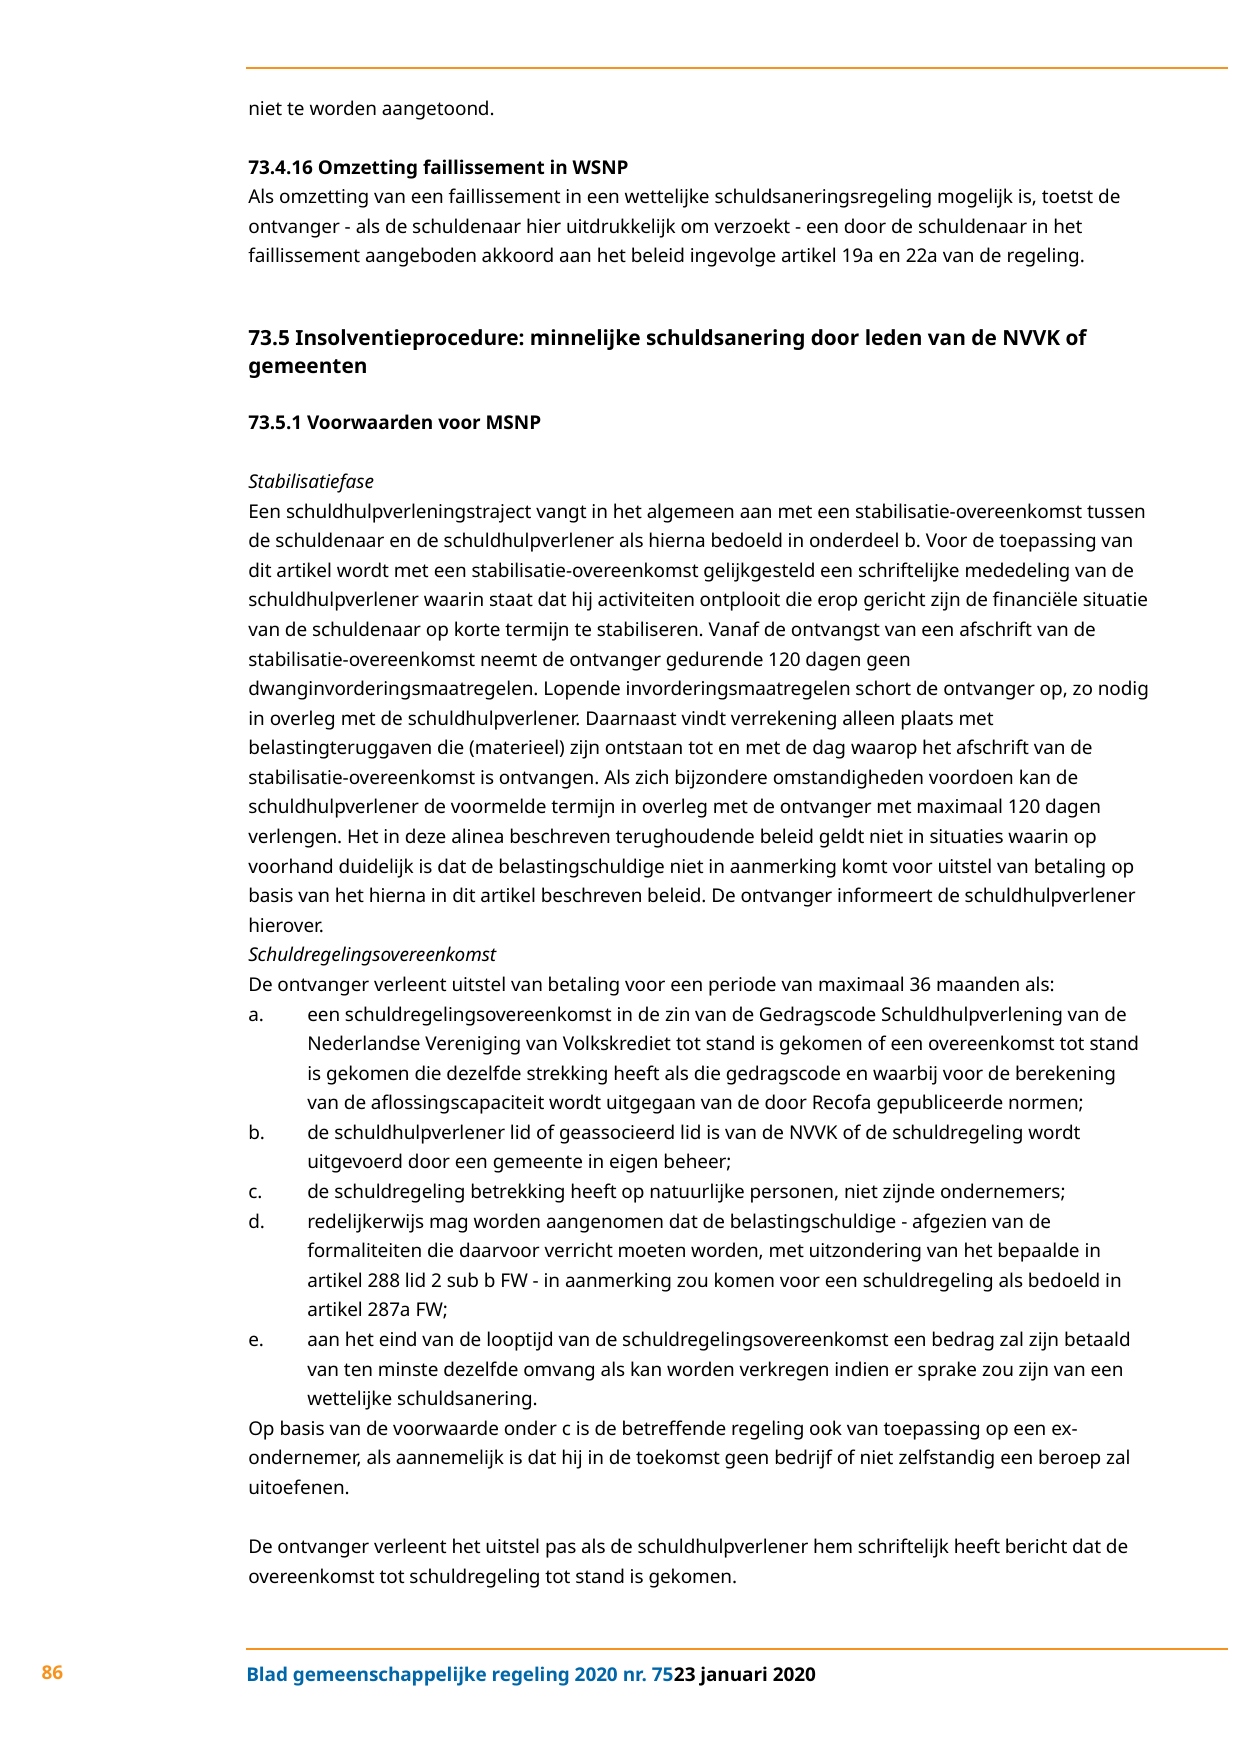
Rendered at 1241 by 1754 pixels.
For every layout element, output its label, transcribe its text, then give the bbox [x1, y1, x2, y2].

list een schuldregelingsovereenkomst in de zin van de Gedragscode Schuldhulpverlening van de Nederlandse Vereniging van Volkskrediet tot stand is gekomen of een overeenkomst tot stand is gekomen die dezelfde strekking heeft als die gedragscode en waarbij voor de berekening van de aflossingscapaciteit wordt uitgegaan van de door Recofa gepubliceerde normen; [248, 1001, 1152, 1115]
text 73.5 Insolventieprocedure: minnelijke schuldsanering door leden van de NVVK of gemeenten [248, 323, 1152, 379]
text Op basis van de voorwaarde onder c is de betreffende regeling ook van toepassing op een ex-ondernemer, als aannemelijk is dat hij in de toekomst geen bedrijf of niet zelfstandig een beroep zal uitoefenen. [248, 1415, 1152, 1500]
text 73.4.16 Omzetting faillissement in WSNP [248, 154, 1152, 180]
text niet te worden aangetoond. [248, 95, 1152, 121]
list aan het eind van de looptijd van de schuldregelingsovereenkomst een bedrag zal zijn betaald van ten minste dezelfde omvang als kan worden verkregen indien er sprake zou zijn van een wettelijke schuldsanering. [248, 1326, 1152, 1411]
list redelijkerwijs mag worden aangenomen dat de belastingschuldige - afgezien van de formaliteiten die daarvoor verricht moeten worden, met uitzondering van het bepaalde in artikel 288 lid 2 sub b FW - in aanmerking zou komen voor een schuldregeling als bedoeld in artikel 287a FW; [248, 1208, 1152, 1322]
text 73.5.1 Voorwaarden voor MSNP [248, 409, 1152, 435]
text De ontvanger verleent het uitstel pas als de schuldhulpverlener hem schriftelijk heeft bericht dat de overeenkomst tot schuldregeling tot stand is gekomen. [248, 1533, 1152, 1589]
text De ontvanger verleent uitstel van betaling voor een periode van maximaal 36 maanden als: [248, 971, 1152, 997]
list de schuldhulpverlener lid of geassocieerd lid is van de NVVK of de schuldregeling wordt uitgevoerd door een gemeente in eigen beheer; [248, 1119, 1152, 1174]
text Schuldregelingsovereenkomst [248, 942, 1152, 967]
text Als omzetting van een faillissement in een wettelijke schuldsaneringsregeling mogelijk is, toetst de ontvanger - als de schuldenaar hier uitdrukkelijk om verzoekt - een door de schuldenaar in het faillissement aangeboden akkoord aan het beleid ingevolge artikel 19a en 22a van de regeling. [248, 183, 1152, 268]
list de schuldregeling betrekking heeft op natuurlijke personen, niet zijnde ondernemers; [248, 1178, 1152, 1204]
text Een schuldhulpverleningstraject vangt in het algemeen aan met een stabilisatie-overeenkomst tussen de schuldenaar en de schuldhulpverlener als hierna bedoeld in onderdeel b. Voor de toepassing van dit artikel wordt met een stabilisatie-overeenkomst gelijkgesteld een schriftelijke mededeling van de schuldhulpverlener waarin staat dat hij activiteiten ontplooit die erop gericht zijn de financiële situatie van de schuldenaar op korte termijn te stabiliseren. Vanaf de ontvangst van een afschrift van de stabilisatie-overeenkomst neemt de ontvanger gedurende 120 dagen geen dwanginvorderingsmaatregelen. Lopende invorderingsmaatregelen schort de ontvanger op, zo nodig in overleg met de schuldhulpverlener. Daarnaast vindt verrekening alleen plaats met belastingteruggaven die (materieel) zijn ontstaan tot en met de dag waarop het afschrift van de stabilisatie-overeenkomst is ontvangen. Als zich bijzondere omstandigheden voordoen kan de schuldhulpverlener de voormelde termijn in overleg met de ontvanger met maximaal 120 dagen verlengen. Het in deze alinea beschreven terughoudende beleid geldt niet in situaties waarin op voorhand duidelijk is dat de belastingschuldige niet in aanmerking komt voor uitstel van betaling op basis van het hierna in dit artikel beschreven beleid. De ontvanger informeert de schuldhulpverlener hierover. [248, 498, 1152, 938]
picture [41, 47, 231, 172]
text Stabilisatiefase [248, 468, 1152, 494]
